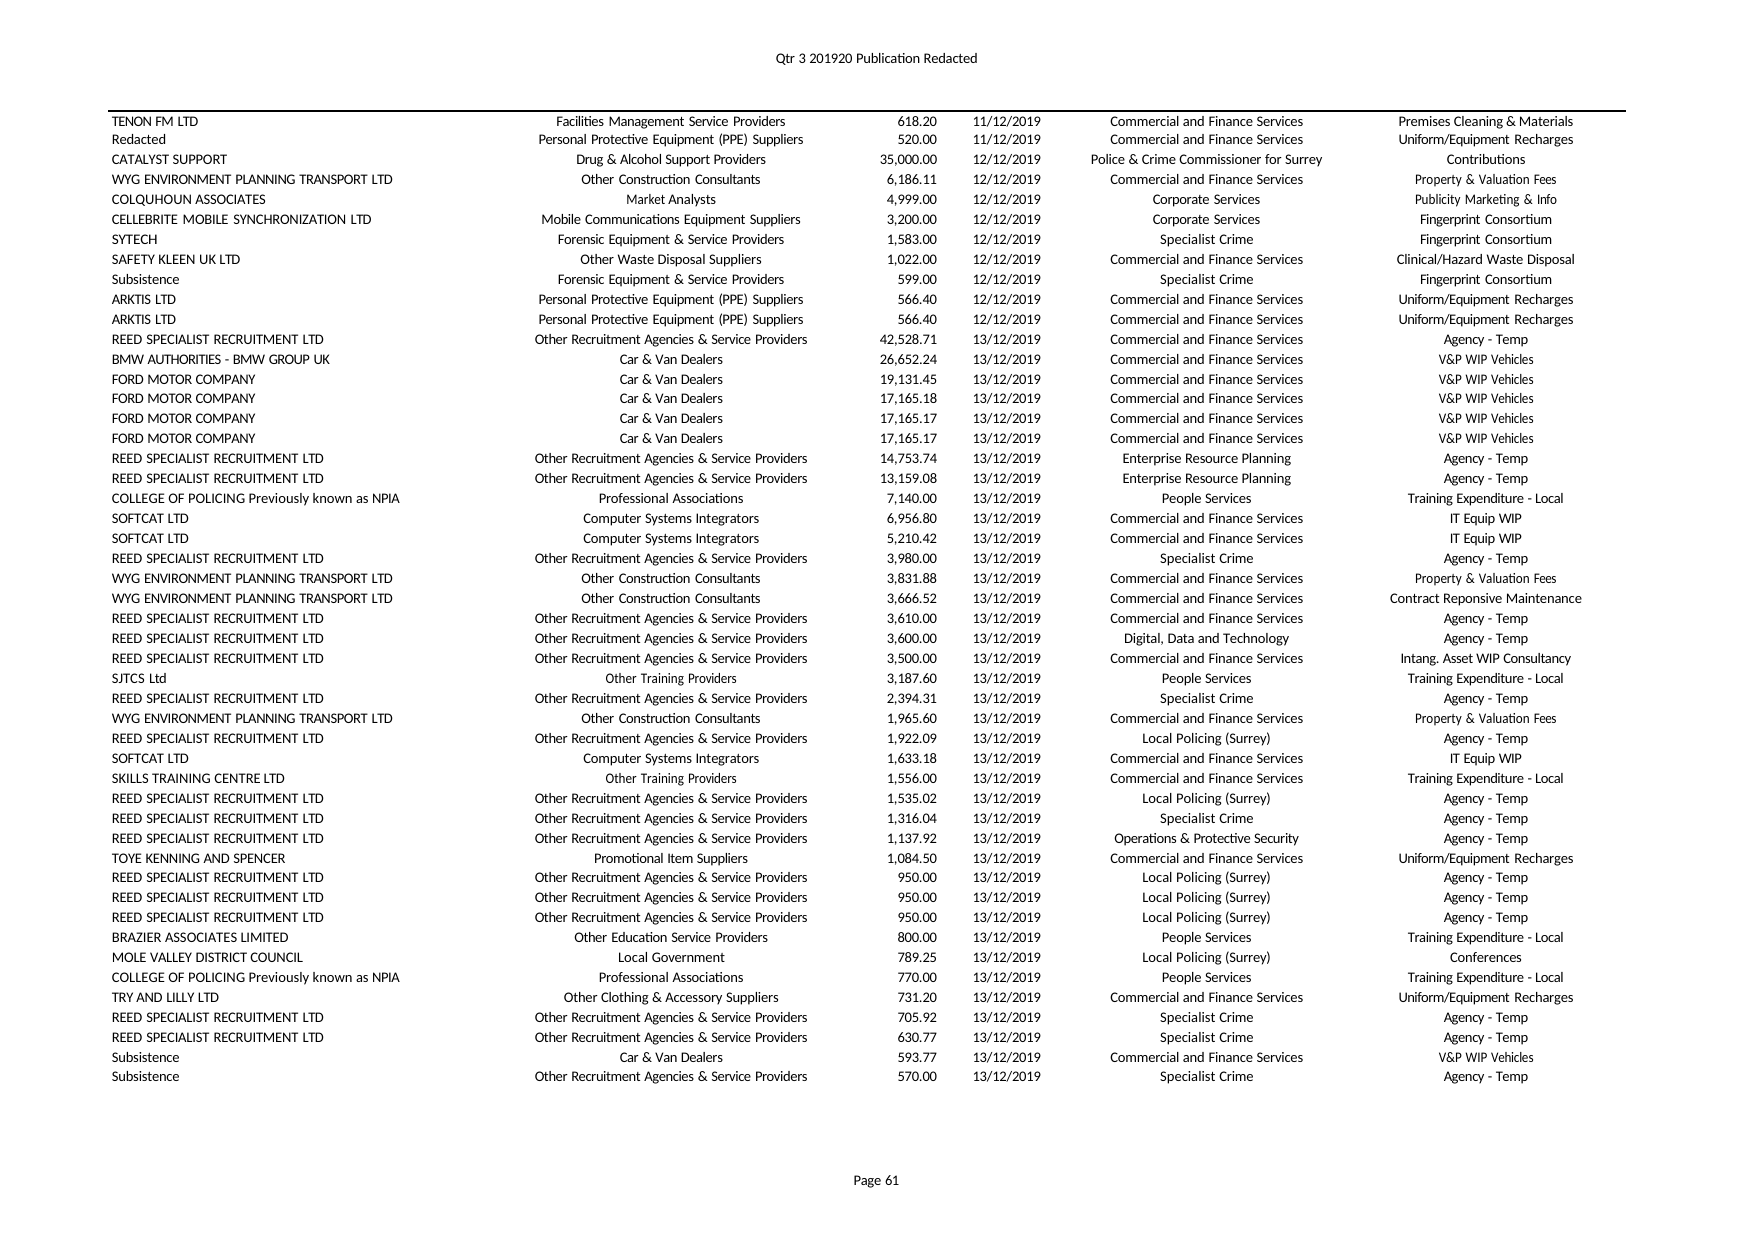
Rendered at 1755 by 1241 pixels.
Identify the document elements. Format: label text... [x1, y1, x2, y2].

table_cell TOYE KENNING AND SPENCER [108, 849, 508, 868]
table_cell 13/12/2019 [944, 469, 1067, 489]
table_cell 4,999.00 [831, 190, 944, 210]
table_cell WYG ENVIRONMENT PLANNING TRANSPORT LTD [108, 589, 508, 609]
table_cell Personal Protective Equipment (PPE) Suppliers [509, 290, 831, 310]
table_cell Enterprise Resource Planning [1067, 450, 1346, 469]
table_cell ARKTIS LTD [108, 310, 508, 330]
table_cell 1,535.02 [831, 789, 944, 809]
table_cell 13/12/2019 [944, 489, 1067, 509]
table_cell 13/12/2019 [944, 968, 1067, 988]
table_cell People Services [1067, 968, 1346, 988]
table_cell 770.00 [831, 968, 944, 988]
table_cell Other Waste Disposal Suppliers [509, 250, 831, 270]
table_cell Uniform/Equipment Recharges [1346, 290, 1626, 310]
table_cell Commercial and Finance Services [1067, 350, 1346, 369]
table_cell Operations & Protective Security [1067, 829, 1346, 848]
table_cell SYTECH [108, 230, 508, 250]
table_cell REED SPECIALIST RECRUITMENT LTD [108, 1028, 508, 1048]
table_cell 13/12/2019 [944, 549, 1067, 569]
table_cell Professional Associations [509, 489, 831, 509]
table_cell Agency - Temp [1346, 1008, 1626, 1028]
table_cell 12/12/2019 [944, 230, 1067, 250]
table_cell COLLEGE OF POLICING Previously known as NPIA [108, 489, 508, 509]
table_cell Specialist Crime [1067, 230, 1346, 250]
table_cell Commercial and Finance Services [1067, 130, 1346, 150]
table_cell Other Construction Consultants [509, 589, 831, 609]
table_cell Agency - Temp [1346, 829, 1626, 848]
table_cell 1,316.04 [831, 809, 944, 829]
table_cell Other Recruitment Agencies & Service Providers [509, 469, 831, 489]
table_cell REED SPECIALIST RECRUITMENT LTD [108, 889, 508, 908]
table_cell 950.00 [831, 869, 944, 888]
table_cell 2,394.31 [831, 689, 944, 709]
table_cell 800.00 [831, 928, 944, 948]
table_cell 12/12/2019 [944, 190, 1067, 210]
table_cell TRY AND LILLY LTD [108, 988, 508, 1008]
table_cell Corporate Services [1067, 190, 1346, 210]
table_cell BRAZIER ASSOCIATES LIMITED [108, 928, 508, 948]
table_cell 3,200.00 [831, 210, 944, 230]
table_cell COLLEGE OF POLICING Previously known as NPIA [108, 968, 508, 988]
table_cell 13/12/2019 [944, 948, 1067, 968]
table_cell REED SPECIALIST RECRUITMENT LTD [108, 629, 508, 649]
table_cell Commercial and Finance Services [1067, 769, 1346, 789]
table_cell ARKTIS LTD [108, 290, 508, 310]
table_cell Other Construction Consultants [509, 170, 831, 190]
table_cell 1,137.92 [831, 829, 944, 848]
table_cell Other Recruitment Agencies & Service Providers [509, 729, 831, 749]
table_cell Other Recruitment Agencies & Service Providers [509, 829, 831, 848]
table_cell Property & Valuation Fees [1346, 569, 1626, 589]
table_cell Commercial and Finance Services [1067, 370, 1346, 389]
table_cell 42,528.71 [831, 330, 944, 349]
table_cell Intang. Asset WIP Consultancy [1346, 649, 1626, 669]
table_cell 13/12/2019 [944, 430, 1067, 449]
table_cell Local Policing (Surrey) [1067, 908, 1346, 928]
table_cell 26,652.24 [831, 350, 944, 369]
table_cell Police & Crime Commissioner for Surrey [1067, 150, 1346, 170]
table_cell Clinical/Hazard Waste Disposal [1346, 250, 1626, 270]
table_cell Commercial and Finance Services [1067, 330, 1346, 349]
table_cell 950.00 [831, 908, 944, 928]
table_cell 13/12/2019 [944, 729, 1067, 749]
table_cell SAFETY KLEEN UK LTD [108, 250, 508, 270]
table_cell 13/12/2019 [944, 390, 1067, 409]
table_cell 1,583.00 [831, 230, 944, 250]
table_cell REED SPECIALIST RECRUITMENT LTD [108, 1008, 508, 1028]
table_cell WYG ENVIRONMENT PLANNING TRANSPORT LTD [108, 709, 508, 729]
table_cell FORD MOTOR COMPANY [108, 410, 508, 429]
table_cell Commercial and Finance Services [1067, 649, 1346, 669]
table_cell 13/12/2019 [944, 569, 1067, 589]
table_cell 13/12/2019 [944, 410, 1067, 429]
table_cell Agency - Temp [1346, 330, 1626, 349]
table_cell Training Expenditure - Local [1346, 669, 1626, 689]
table_cell 566.40 [831, 290, 944, 310]
table_cell Corporate Services [1067, 210, 1346, 230]
table_cell V&P WIP Vehicles [1346, 410, 1626, 429]
table_cell SOFTCAT LTD [108, 509, 508, 529]
table_cell V&P WIP Vehicles [1346, 370, 1626, 389]
table_cell Agency - Temp [1346, 1028, 1626, 1048]
table_cell FORD MOTOR COMPANY [108, 430, 508, 449]
table_cell Other Recruitment Agencies & Service Providers [509, 330, 831, 349]
table_cell REED SPECIALIST RECRUITMENT LTD [108, 869, 508, 888]
table_cell Promotional Item Suppliers [509, 849, 831, 868]
table_cell Agency - Temp [1346, 789, 1626, 809]
table_cell 13/12/2019 [944, 330, 1067, 349]
table_cell 13/12/2019 [944, 749, 1067, 769]
table_cell Other Recruitment Agencies & Service Providers [509, 549, 831, 569]
table_cell 13/12/2019 [944, 789, 1067, 809]
table_cell Forensic Equipment & Service Providers [509, 230, 831, 250]
table_cell Other Training Providers [509, 769, 831, 789]
table_cell BMW AUTHORITIES - BMW GROUP UK [108, 350, 508, 369]
table_cell Uniform/Equipment Recharges [1346, 130, 1626, 150]
table_cell 13/12/2019 [944, 529, 1067, 549]
table_cell REED SPECIALIST RECRUITMENT LTD [108, 829, 508, 848]
table_cell Other Construction Consultants [509, 709, 831, 729]
table_cell 19,131.45 [831, 370, 944, 389]
table_cell SJTCS Ltd [108, 669, 508, 689]
table_cell 566.40 [831, 310, 944, 330]
table_cell Agency - Temp [1346, 889, 1626, 908]
table_cell Commercial and Finance Services [1067, 509, 1346, 529]
table_cell 1,084.50 [831, 849, 944, 868]
table_cell Forensic Equipment & Service Providers [509, 270, 831, 290]
table_cell 731.20 [831, 988, 944, 1008]
table_cell Commercial and Finance Services [1067, 290, 1346, 310]
table_cell 3,831.88 [831, 569, 944, 589]
table_cell 1,022.00 [831, 250, 944, 270]
table_cell WYG ENVIRONMENT PLANNING TRANSPORT LTD [108, 569, 508, 589]
table_cell Commercial and Finance Services [1067, 430, 1346, 449]
table_cell 599.00 [831, 270, 944, 290]
table_cell 1,633.18 [831, 749, 944, 769]
table_cell Personal Protective Equipment (PPE) Suppliers [509, 130, 831, 150]
table_cell 13/12/2019 [944, 988, 1067, 1008]
table_cell 14,753.74 [831, 450, 944, 469]
table_cell Other Recruitment Agencies & Service Providers [509, 609, 831, 629]
table_cell Other Recruitment Agencies & Service Providers [509, 869, 831, 888]
table_cell 12/12/2019 [944, 290, 1067, 310]
table_cell 1,556.00 [831, 769, 944, 789]
table_cell 3,666.52 [831, 589, 944, 609]
table_cell 12/12/2019 [944, 250, 1067, 270]
table_cell Computer Systems Integrators [509, 529, 831, 549]
table_cell 3,187.60 [831, 669, 944, 689]
table_cell REED SPECIALIST RECRUITMENT LTD [108, 689, 508, 709]
table_cell Uniform/Equipment Recharges [1346, 988, 1626, 1008]
table_cell Specialist Crime [1067, 809, 1346, 829]
table_cell Other Clothing & Accessory Suppliers [509, 988, 831, 1008]
table_cell MOLE VALLEY DISTRICT COUNCIL [108, 948, 508, 968]
table_cell Digital, Data and Technology [1067, 629, 1346, 649]
table_cell Local Government [509, 948, 831, 968]
table_cell REED SPECIALIST RECRUITMENT LTD [108, 789, 508, 809]
table_cell V&P WIP Vehicles [1346, 350, 1626, 369]
table_cell 13/12/2019 [944, 450, 1067, 469]
table_cell Other Recruitment Agencies & Service Providers [509, 809, 831, 829]
table_cell COLQUHOUN ASSOCIATES [108, 190, 508, 210]
table_cell Other Recruitment Agencies & Service Providers [509, 649, 831, 669]
table_cell REED SPECIALIST RECRUITMENT LTD [108, 908, 508, 928]
table_cell Market Analysts [509, 190, 831, 210]
table_cell 3,500.00 [831, 649, 944, 669]
table_cell Drug & Alcohol Support Providers [509, 150, 831, 170]
table_cell 13/12/2019 [944, 1048, 1067, 1068]
table_cell Other Recruitment Agencies & Service Providers [509, 1028, 831, 1048]
table_cell Agency - Temp [1346, 689, 1626, 709]
table_cell 3,980.00 [831, 549, 944, 569]
table_cell 13/12/2019 [944, 669, 1067, 689]
table_cell 630.77 [831, 1028, 944, 1048]
table_cell Other Training Providers [509, 669, 831, 689]
table_cell Local Policing (Surrey) [1067, 948, 1346, 968]
table_cell Fingerprint Consortium [1346, 230, 1626, 250]
table_cell 12/12/2019 [944, 310, 1067, 330]
table_cell Subsistence [108, 270, 508, 290]
table_cell CELLEBRITE MOBILE SYNCHRONIZATION LTD [108, 210, 508, 230]
table_cell Uniform/Equipment Recharges [1346, 310, 1626, 330]
table_cell People Services [1067, 669, 1346, 689]
table_cell 3,610.00 [831, 609, 944, 629]
table_cell Personal Protective Equipment (PPE) Suppliers [509, 310, 831, 330]
table_cell 1,922.09 [831, 729, 944, 749]
table_cell 11/12/2019 [944, 112, 1067, 130]
table_cell TENON FM LTD [108, 112, 508, 130]
table_cell FORD MOTOR COMPANY [108, 370, 508, 389]
table_cell Training Expenditure - Local [1346, 968, 1626, 988]
table_cell Commercial and Finance Services [1067, 609, 1346, 629]
table_cell 13/12/2019 [944, 649, 1067, 669]
table_cell Fingerprint Consortium [1346, 210, 1626, 230]
table_cell Specialist Crime [1067, 549, 1346, 569]
table_cell 13/12/2019 [944, 1008, 1067, 1028]
table_cell 13/12/2019 [944, 689, 1067, 709]
table_cell Specialist Crime [1067, 1008, 1346, 1028]
table_cell 17,165.18 [831, 390, 944, 409]
table_cell Computer Systems Integrators [509, 509, 831, 529]
table_cell REED SPECIALIST RECRUITMENT LTD [108, 609, 508, 629]
table_cell 13/12/2019 [944, 350, 1067, 369]
table_cell Local Policing (Surrey) [1067, 729, 1346, 749]
table_cell 35,000.00 [831, 150, 944, 170]
table_cell People Services [1067, 928, 1346, 948]
table_cell Commercial and Finance Services [1067, 310, 1346, 330]
table_cell CATALYST SUPPORT [108, 150, 508, 170]
table_cell Other Recruitment Agencies & Service Providers [509, 1068, 831, 1087]
table_cell Agency - Temp [1346, 629, 1626, 649]
table_cell Local Policing (Surrey) [1067, 789, 1346, 809]
table_cell People Services [1067, 489, 1346, 509]
table_cell Fingerprint Consortium [1346, 270, 1626, 290]
table_cell Facilities Management Service Providers [509, 112, 831, 130]
table_cell 13/12/2019 [944, 829, 1067, 848]
table_cell Commercial and Finance Services [1067, 1048, 1346, 1068]
table_cell 5,210.42 [831, 529, 944, 549]
table_cell 13/12/2019 [944, 769, 1067, 789]
table_cell 13/12/2019 [944, 1028, 1067, 1048]
table_cell Specialist Crime [1067, 1028, 1346, 1048]
table_cell Conferences [1346, 948, 1626, 968]
table_cell WYG ENVIRONMENT PLANNING TRANSPORT LTD [108, 170, 508, 190]
table_cell Other Construction Consultants [509, 569, 831, 589]
table_cell Other Education Service Providers [509, 928, 831, 948]
table_cell SKILLS TRAINING CENTRE LTD [108, 769, 508, 789]
table_cell SOFTCAT LTD [108, 749, 508, 769]
table_cell Commercial and Finance Services [1067, 988, 1346, 1008]
table_cell 570.00 [831, 1068, 944, 1087]
table_cell 6,956.80 [831, 509, 944, 529]
table_cell Agency - Temp [1346, 609, 1626, 629]
table_cell Car & Van Dealers [509, 390, 831, 409]
table_cell Agency - Temp [1346, 809, 1626, 829]
table_cell 13/12/2019 [944, 609, 1067, 629]
table_cell REED SPECIALIST RECRUITMENT LTD [108, 549, 508, 569]
table_cell Car & Van Dealers [509, 430, 831, 449]
table_cell Property & Valuation Fees [1346, 709, 1626, 729]
table_cell Car & Van Dealers [509, 1048, 831, 1068]
table_cell REED SPECIALIST RECRUITMENT LTD [108, 330, 508, 349]
table_cell 17,165.17 [831, 410, 944, 429]
table_cell 13/12/2019 [944, 908, 1067, 928]
table_cell Commercial and Finance Services [1067, 250, 1346, 270]
table_cell Subsistence [108, 1068, 508, 1087]
table_cell Commercial and Finance Services [1067, 170, 1346, 190]
table_cell 12/12/2019 [944, 170, 1067, 190]
table_cell Car & Van Dealers [509, 350, 831, 369]
table_cell Agency - Temp [1346, 729, 1626, 749]
table_cell 705.92 [831, 1008, 944, 1028]
table_cell FORD MOTOR COMPANY [108, 390, 508, 409]
table_cell 1,965.60 [831, 709, 944, 729]
table_cell Publicity Marketing & Info [1346, 190, 1626, 210]
table_cell Commercial and Finance Services [1067, 569, 1346, 589]
table_cell Car & Van Dealers [509, 410, 831, 429]
table_cell Commercial and Finance Services [1067, 410, 1346, 429]
table_cell Commercial and Finance Services [1067, 589, 1346, 609]
table_cell 7,140.00 [831, 489, 944, 509]
table_cell 13/12/2019 [944, 809, 1067, 829]
table_cell Specialist Crime [1067, 689, 1346, 709]
table_cell V&P WIP Vehicles [1346, 390, 1626, 409]
table_cell 13/12/2019 [944, 370, 1067, 389]
table_cell IT Equip WIP [1346, 529, 1626, 549]
table_cell 618.20 [831, 112, 944, 130]
table_cell Commercial and Finance Services [1067, 112, 1346, 130]
table_cell Training Expenditure - Local [1346, 489, 1626, 509]
table_cell 13/12/2019 [944, 509, 1067, 529]
table_cell Other Recruitment Agencies & Service Providers [509, 629, 831, 649]
table_cell Other Recruitment Agencies & Service Providers [509, 1008, 831, 1028]
table_cell 13/12/2019 [944, 869, 1067, 888]
table_cell Premises Cleaning & Materials [1346, 112, 1626, 130]
table_cell 13/12/2019 [944, 1068, 1067, 1087]
table_cell 17,165.17 [831, 430, 944, 449]
table_cell 593.77 [831, 1048, 944, 1068]
table_cell Commercial and Finance Services [1067, 849, 1346, 868]
table_cell V&P WIP Vehicles [1346, 430, 1626, 449]
table_cell 950.00 [831, 889, 944, 908]
table_cell Car & Van Dealers [509, 370, 831, 389]
table_cell SOFTCAT LTD [108, 529, 508, 549]
table_cell Commercial and Finance Services [1067, 529, 1346, 549]
table_cell Commercial and Finance Services [1067, 709, 1346, 729]
table_cell 789.25 [831, 948, 944, 968]
table_cell Commercial and Finance Services [1067, 749, 1346, 769]
table_cell Agency - Temp [1346, 469, 1626, 489]
table_cell Agency - Temp [1346, 869, 1626, 888]
table_cell 3,600.00 [831, 629, 944, 649]
table_cell REED SPECIALIST RECRUITMENT LTD [108, 809, 508, 829]
table_cell Mobile Communications Equipment Suppliers [509, 210, 831, 230]
table_cell 11/12/2019 [944, 130, 1067, 150]
table_cell Agency - Temp [1346, 1068, 1626, 1087]
table_cell IT Equip WIP [1346, 509, 1626, 529]
table_cell Specialist Crime [1067, 270, 1346, 290]
table_cell 13/12/2019 [944, 589, 1067, 609]
table_cell Other Recruitment Agencies & Service Providers [509, 889, 831, 908]
table_cell Subsistence [108, 1048, 508, 1068]
table_cell 13/12/2019 [944, 928, 1067, 948]
table_cell Property & Valuation Fees [1346, 170, 1626, 190]
table_cell 13/12/2019 [944, 889, 1067, 908]
table_cell 12/12/2019 [944, 210, 1067, 230]
table_cell Local Policing (Surrey) [1067, 889, 1346, 908]
table_cell 12/12/2019 [944, 270, 1067, 290]
table_cell V&P WIP Vehicles [1346, 1048, 1626, 1068]
table_cell Other Recruitment Agencies & Service Providers [509, 908, 831, 928]
table_cell Agency - Temp [1346, 450, 1626, 469]
table_cell Uniform/Equipment Recharges [1346, 849, 1626, 868]
table_cell REED SPECIALIST RECRUITMENT LTD [108, 649, 508, 669]
table_cell Other Recruitment Agencies & Service Providers [509, 450, 831, 469]
table_cell Contract Reponsive Maintenance [1346, 589, 1626, 609]
table_cell REED SPECIALIST RECRUITMENT LTD [108, 469, 508, 489]
table_cell Training Expenditure - Local [1346, 769, 1626, 789]
table_cell 6,186.11 [831, 170, 944, 190]
table_cell Specialist Crime [1067, 1068, 1346, 1087]
table_cell Other Recruitment Agencies & Service Providers [509, 689, 831, 709]
table_cell Professional Associations [509, 968, 831, 988]
table_cell Training Expenditure - Local [1346, 928, 1626, 948]
table_cell 13,159.08 [831, 469, 944, 489]
table_cell 13/12/2019 [944, 629, 1067, 649]
table_cell 13/12/2019 [944, 849, 1067, 868]
table_cell REED SPECIALIST RECRUITMENT LTD [108, 729, 508, 749]
table_cell Agency - Temp [1346, 549, 1626, 569]
table_cell Agency - Temp [1346, 908, 1626, 928]
table_cell Other Recruitment Agencies & Service Providers [509, 789, 831, 809]
table_cell Local Policing (Surrey) [1067, 869, 1346, 888]
table_cell Enterprise Resource Planning [1067, 469, 1346, 489]
table_cell IT Equip WIP [1346, 749, 1626, 769]
table_cell Commercial and Finance Services [1067, 390, 1346, 409]
table_cell Redacted [108, 130, 508, 150]
table_cell 520.00 [831, 130, 944, 150]
table_cell Contributions [1346, 150, 1626, 170]
table_cell REED SPECIALIST RECRUITMENT LTD [108, 450, 508, 469]
table_cell 13/12/2019 [944, 709, 1067, 729]
table_cell Computer Systems Integrators [509, 749, 831, 769]
table_cell 12/12/2019 [944, 150, 1067, 170]
